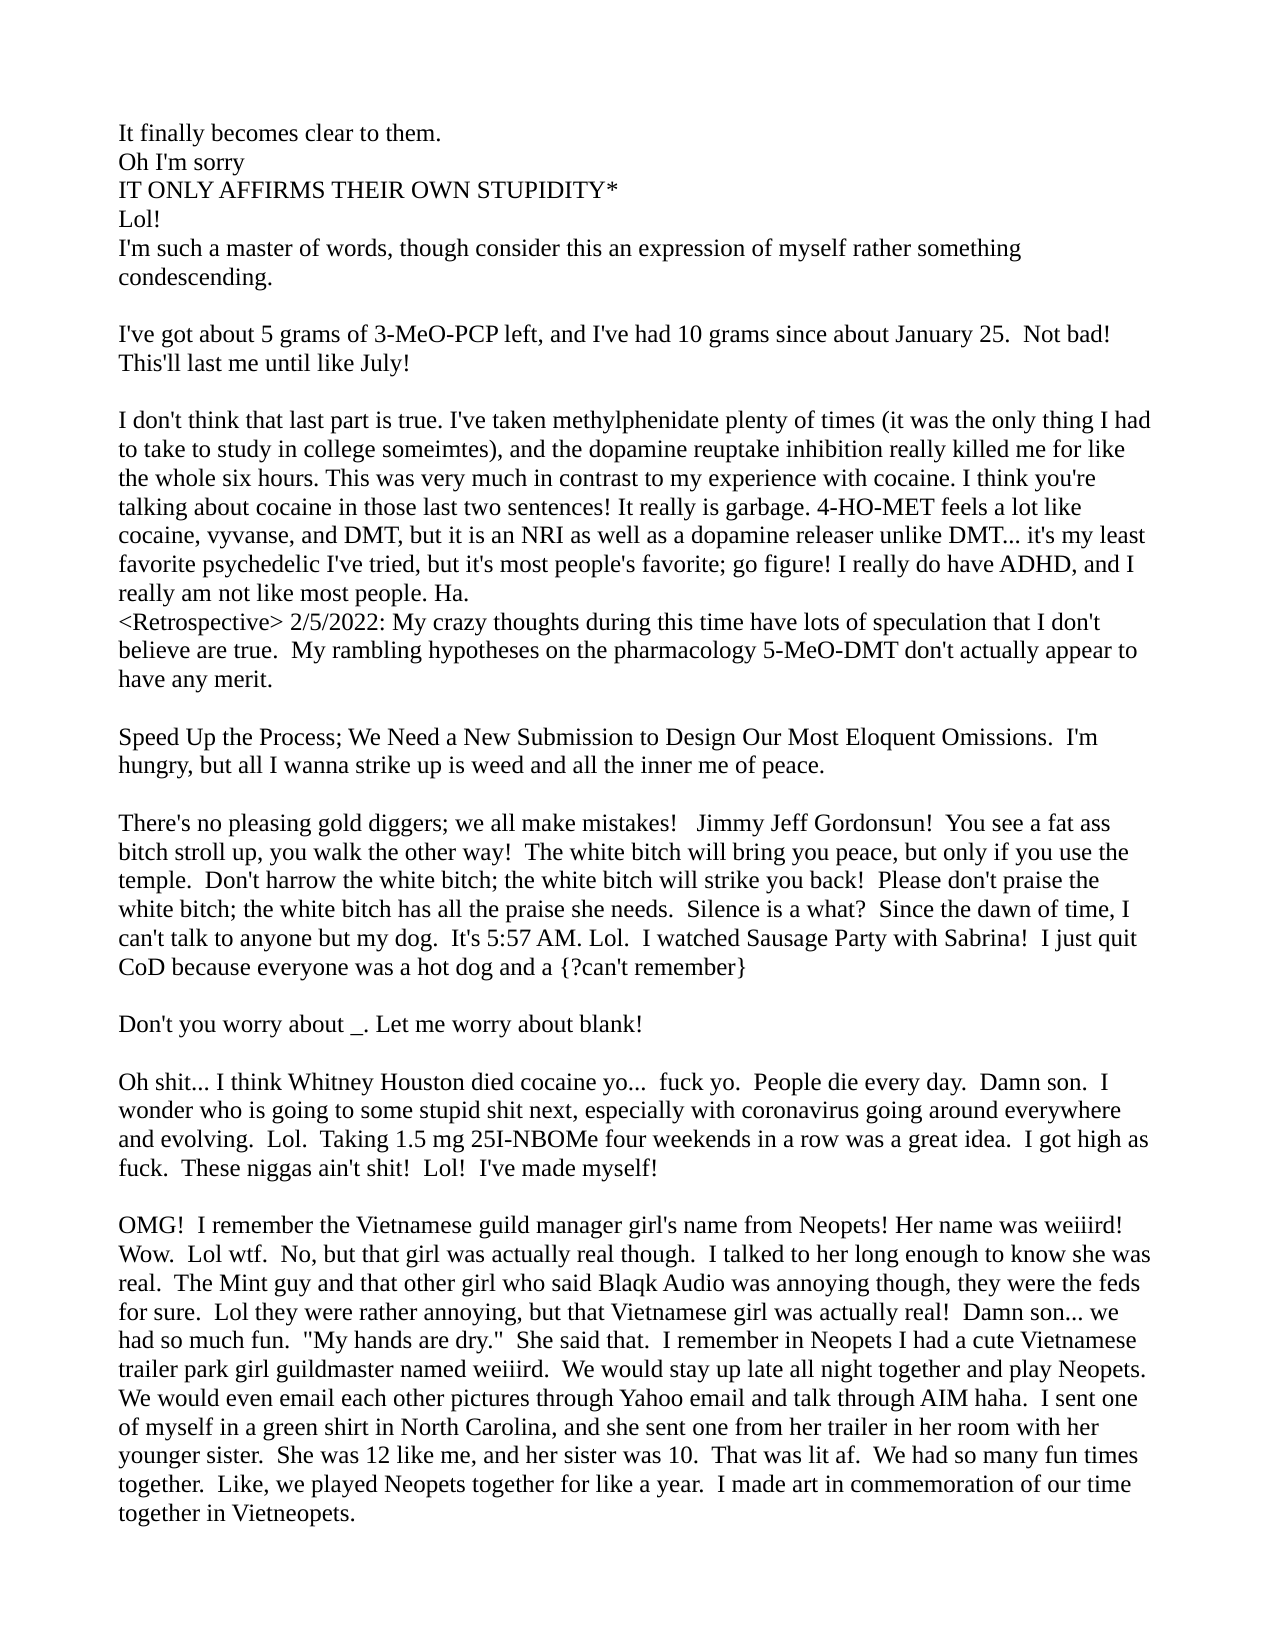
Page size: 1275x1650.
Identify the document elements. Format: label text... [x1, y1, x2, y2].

text I've got about 5 grams of 3-MeO-PCP left, and I've had 10 grams since about January 25. Not bad! This'll last me until like July! [118, 319, 1157, 377]
text I'm such a master of words, though consider this an expression of myself rather something condescending. [118, 233, 1157, 291]
text <Retrospective> 2/5/2022: My crazy thoughts during this time have lots of speculation that I don't believe are true. My rambling hypotheses on the pharmacology 5-MeO-DMT don't actually appear to have any merit. [118, 607, 1157, 693]
text There's no pleasing gold diggers; we all make mistakes! Jimmy Jeff Gordonsun! You see a fat ass bitch stroll up, you walk the other way! The white bitch will bring you peace, but only if you use the temple. Don't harrow the white bitch; the white bitch will strike you back! Please don't praise the white bitch; the white bitch has all the praise she needs. Silence is a what? Since the dawn of time, I can't talk to anyone but my dog. It's 5:57 AM. Lol. I watched Sausage Party with Sabrina! I just quit CoD because everyone was a hot dog and a {?can't remember} [118, 808, 1157, 981]
text OMG! I remember the Vietnamese guild manager girl's name from Neopets! Her name was weiiird! Wow. Lol wtf. No, but that girl was actually real though. I talked to her long enough to know she was real. The Mint guy and that other girl who said Blaqk Audio was annoying though, they were the feds for sure. Lol they were rather annoying, but that Vietnamese girl was actually real! Damn son... we had so much fun. "My hands are dry." She said that. I remember in Neopets I had a cute Vietnamese trailer park girl guildmaster named weiiird. We would stay up late all night together and play Neopets. We would even email each other pictures through Yahoo email and talk through AIM haha. I sent one of myself in a green shirt in North Carolina, and she sent one from her trailer in her room with her younger sister. She was 12 like me, and her sister was 10. That was lit af. We had so many fun times together. Like, we played Neopets together for like a year. I made art in commemoration of our time together in Vietneopets. [118, 1211, 1157, 1527]
text Oh shit... I think Whitney Houston died cocaine yo... fuck yo. People die every day. Damn son. I wonder who is going to some stupid shit next, especially with coronavirus going around everywhere and evolving. Lol. Taking 1.5 mg 25I-NBOMe four weekends in a row was a great idea. I got high as fuck. These niggas ain't shit! Lol! I've made myself! [118, 1067, 1157, 1182]
text It finally becomes clear to them. [118, 118, 1157, 147]
text Speed Up the Process; We Need a New Submission to Design Our Most Eloquent Omissions. I'm hungry, but all I wanna strike up is weed and all the inner me of peace. [118, 722, 1157, 779]
text Lol! [118, 204, 1157, 233]
text I don't think that last part is true. I've taken methylphenidate plenty of times (it was the only thing I had to take to study in college someimtes), and the dopamine reuptake inhibition really killed me for like the whole six hours. This was very much in contrast to my experience with cocaine. I think you're talking about cocaine in those last two sentences! It really is garbage. 4-HO-MET feels a lot like cocaine, vyvanse, and DMT, but it is an NRI as well as a dopamine releaser unlike DMT... it's my least favorite psychedelic I've tried, but it's most people's favorite; go figure! I really do have ADHD, and I really am not like most people. Ha. [118, 406, 1157, 607]
text IT ONLY AFFIRMS THEIR OWN STUPIDITY* [118, 176, 1157, 204]
text Don't you worry about _. Let me worry about blank! [118, 1009, 1157, 1038]
text Oh I'm sorry [118, 147, 1157, 176]
